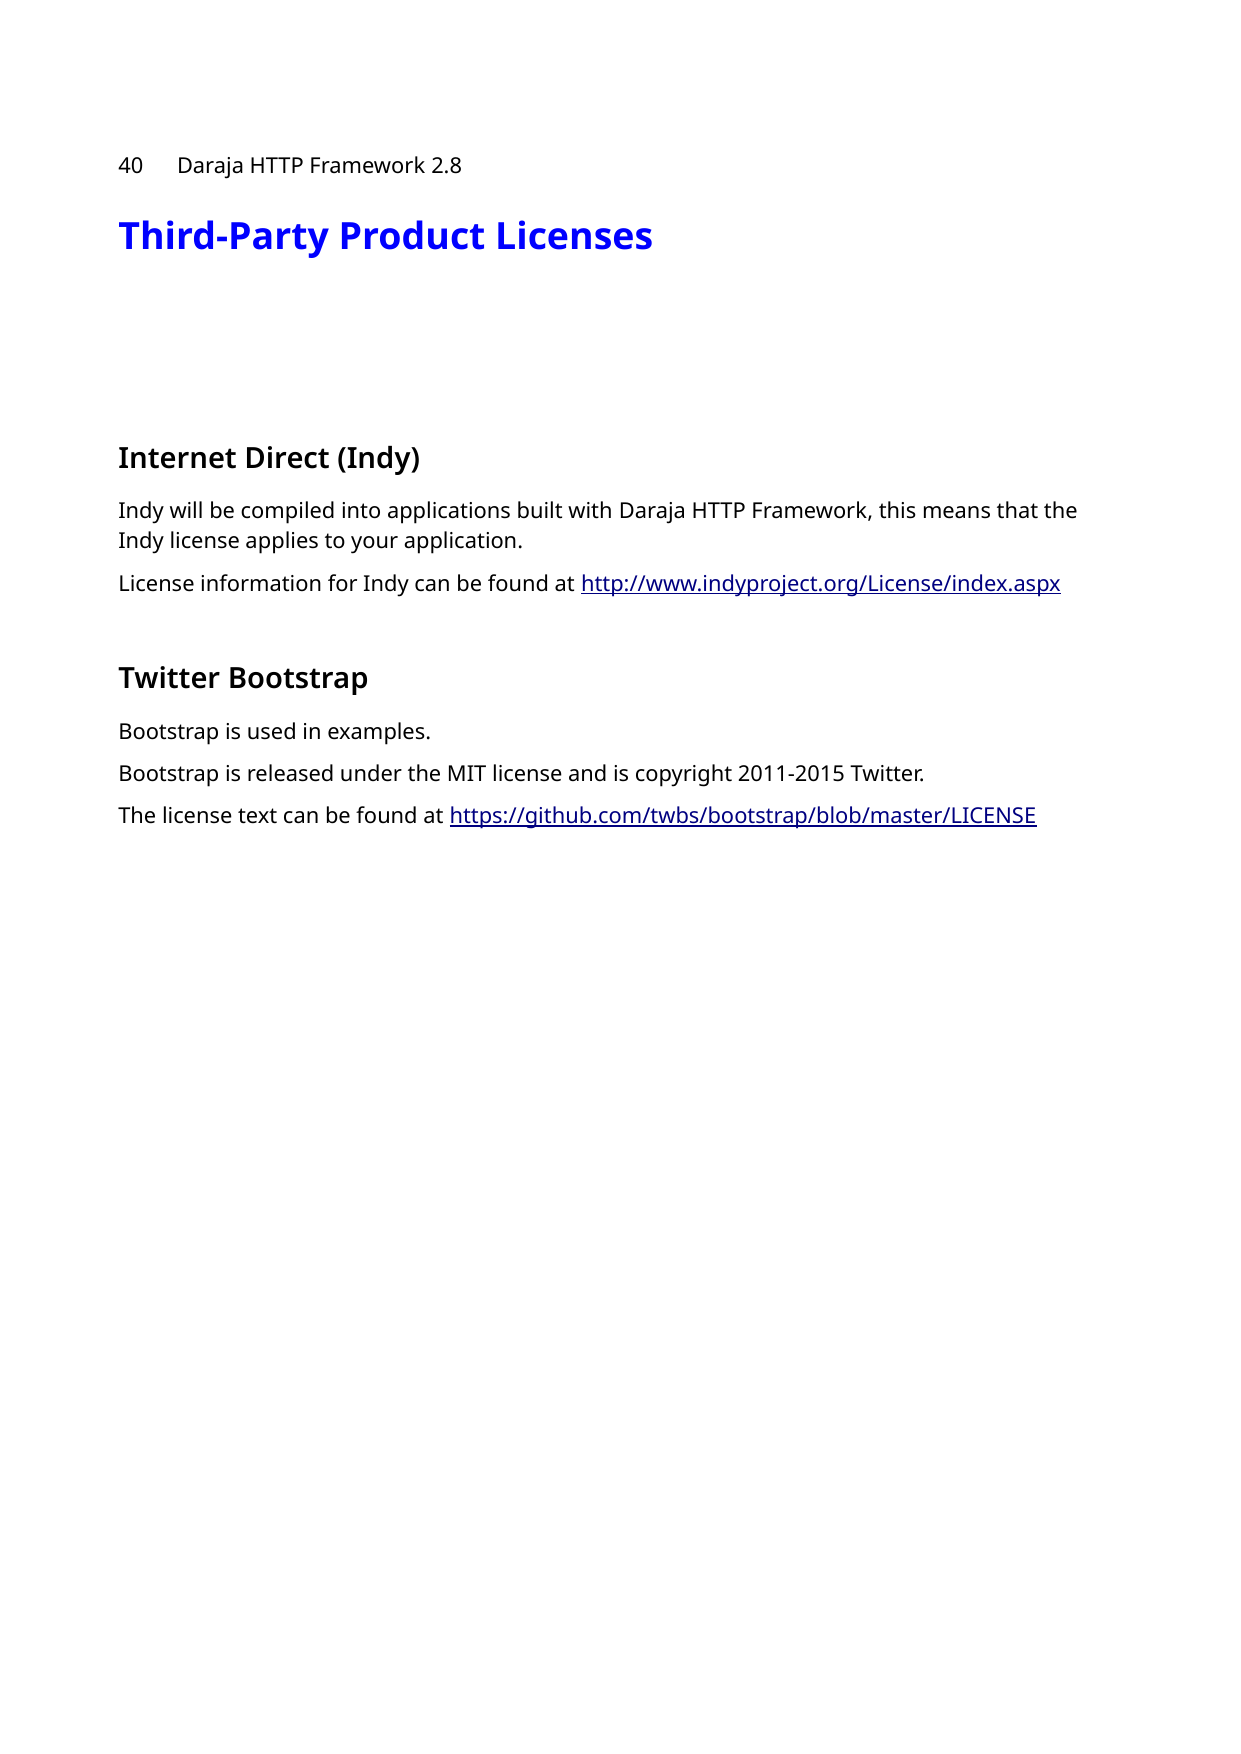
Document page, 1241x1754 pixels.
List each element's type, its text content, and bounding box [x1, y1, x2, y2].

subtitle Internet Direct (Indy) [118, 437, 1122, 477]
text License information for Indy can be found at http://www.indyproject.org/License/index.aspx [118, 568, 1122, 597]
text Indy will be compiled into applications built with Daraja HTTP Framework, this means that the Indy license applies to your application. [118, 496, 1122, 555]
text The license text can be found at https://github.com/twbs/bootstrap/blob/master/LICENSE [118, 800, 1122, 830]
subtitle Third-Party Product Licenses [118, 209, 1122, 260]
subtitle Twitter Bootstrap [118, 658, 1122, 697]
text Bootstrap is released under the MIT license and is copyright 2011-2015 Twitter. [118, 758, 1122, 788]
text Bootstrap is used in examples. [118, 716, 1122, 745]
